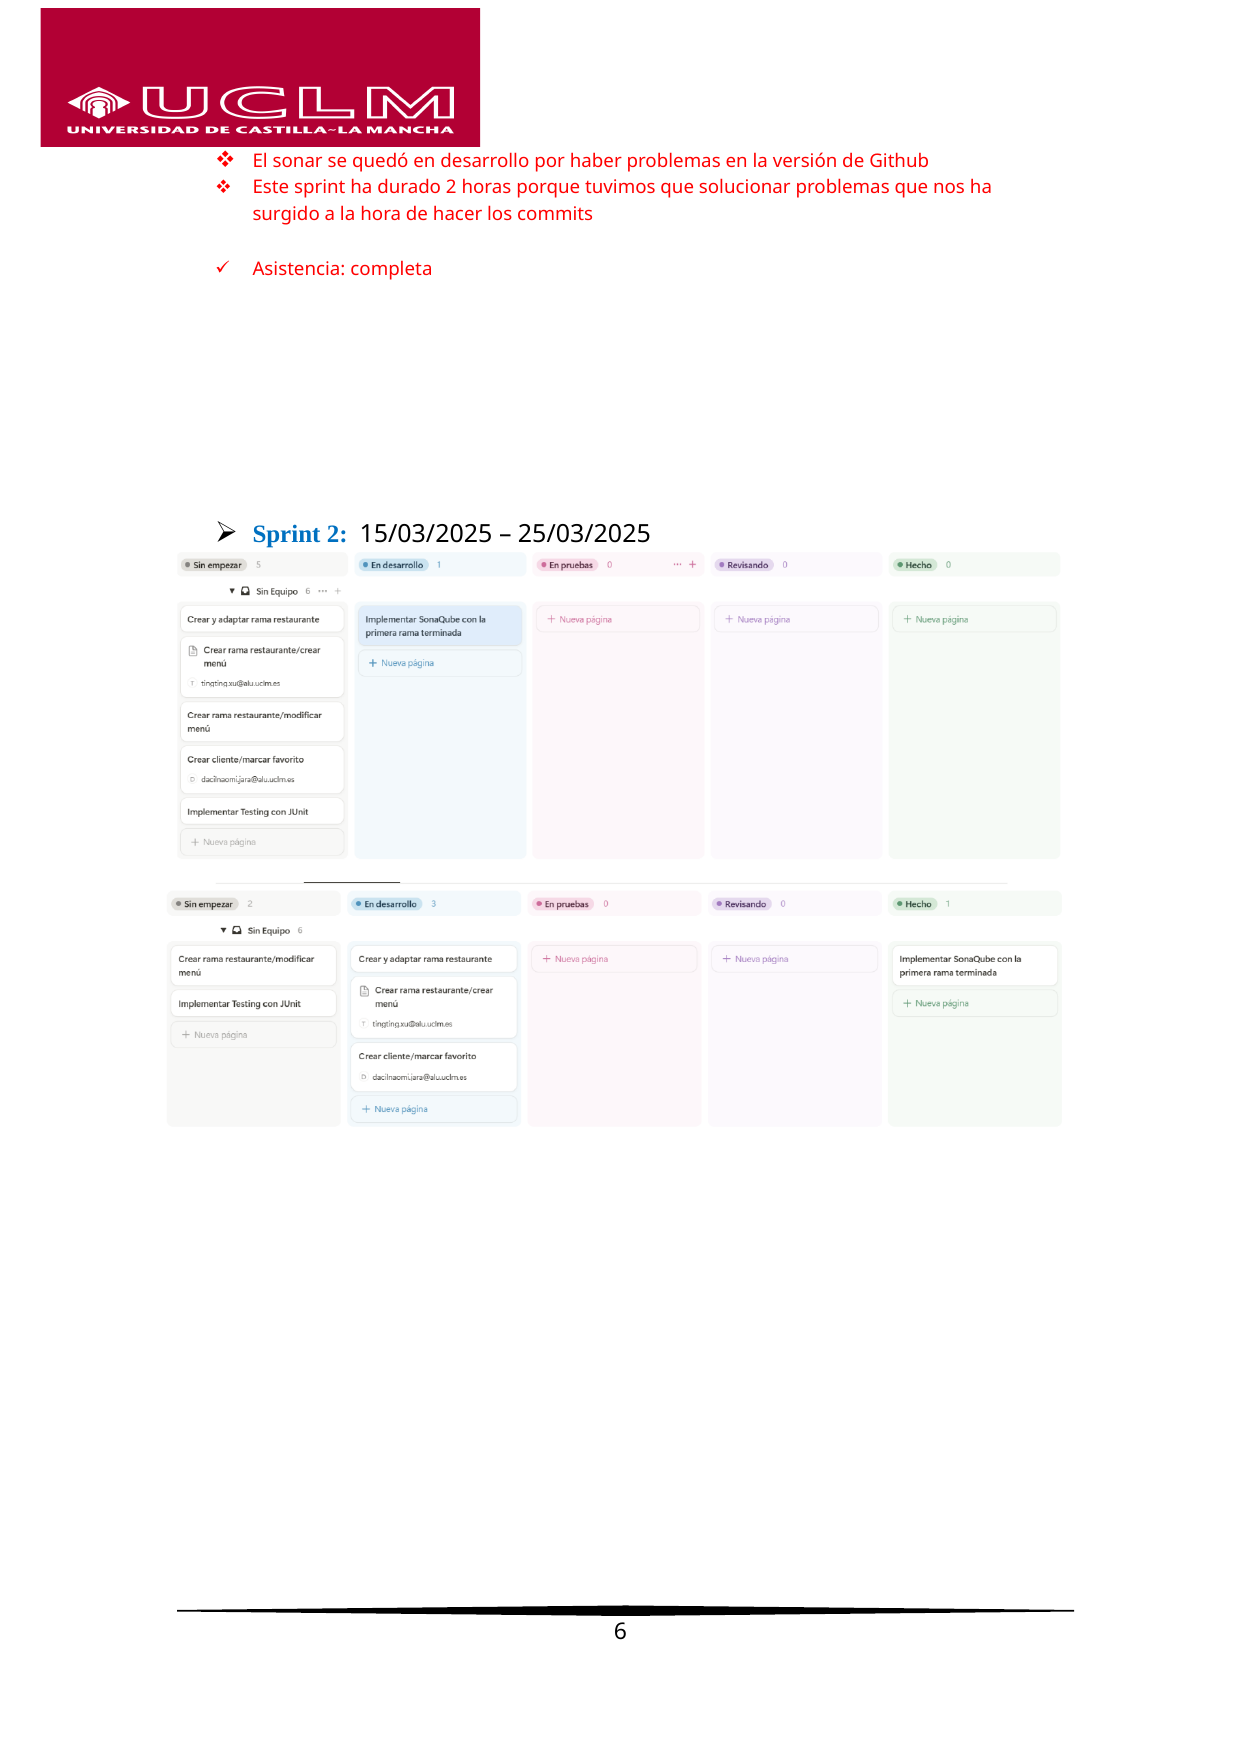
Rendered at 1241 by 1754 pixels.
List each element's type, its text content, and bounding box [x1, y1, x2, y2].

list Asistencia: completa [215, 256, 1063, 281]
list Este sprint ha durado 2 horas porque tuvimos que solucionar problemas que nos ha surgido a la hora de hacer los commits [215, 174, 1063, 226]
list El sonar se quedó en desarrollo por haber problemas en la versión de Github [215, 148, 1063, 173]
list Sprint 2: 15/03/2025 – 25/03/2025 [215, 516, 1063, 550]
